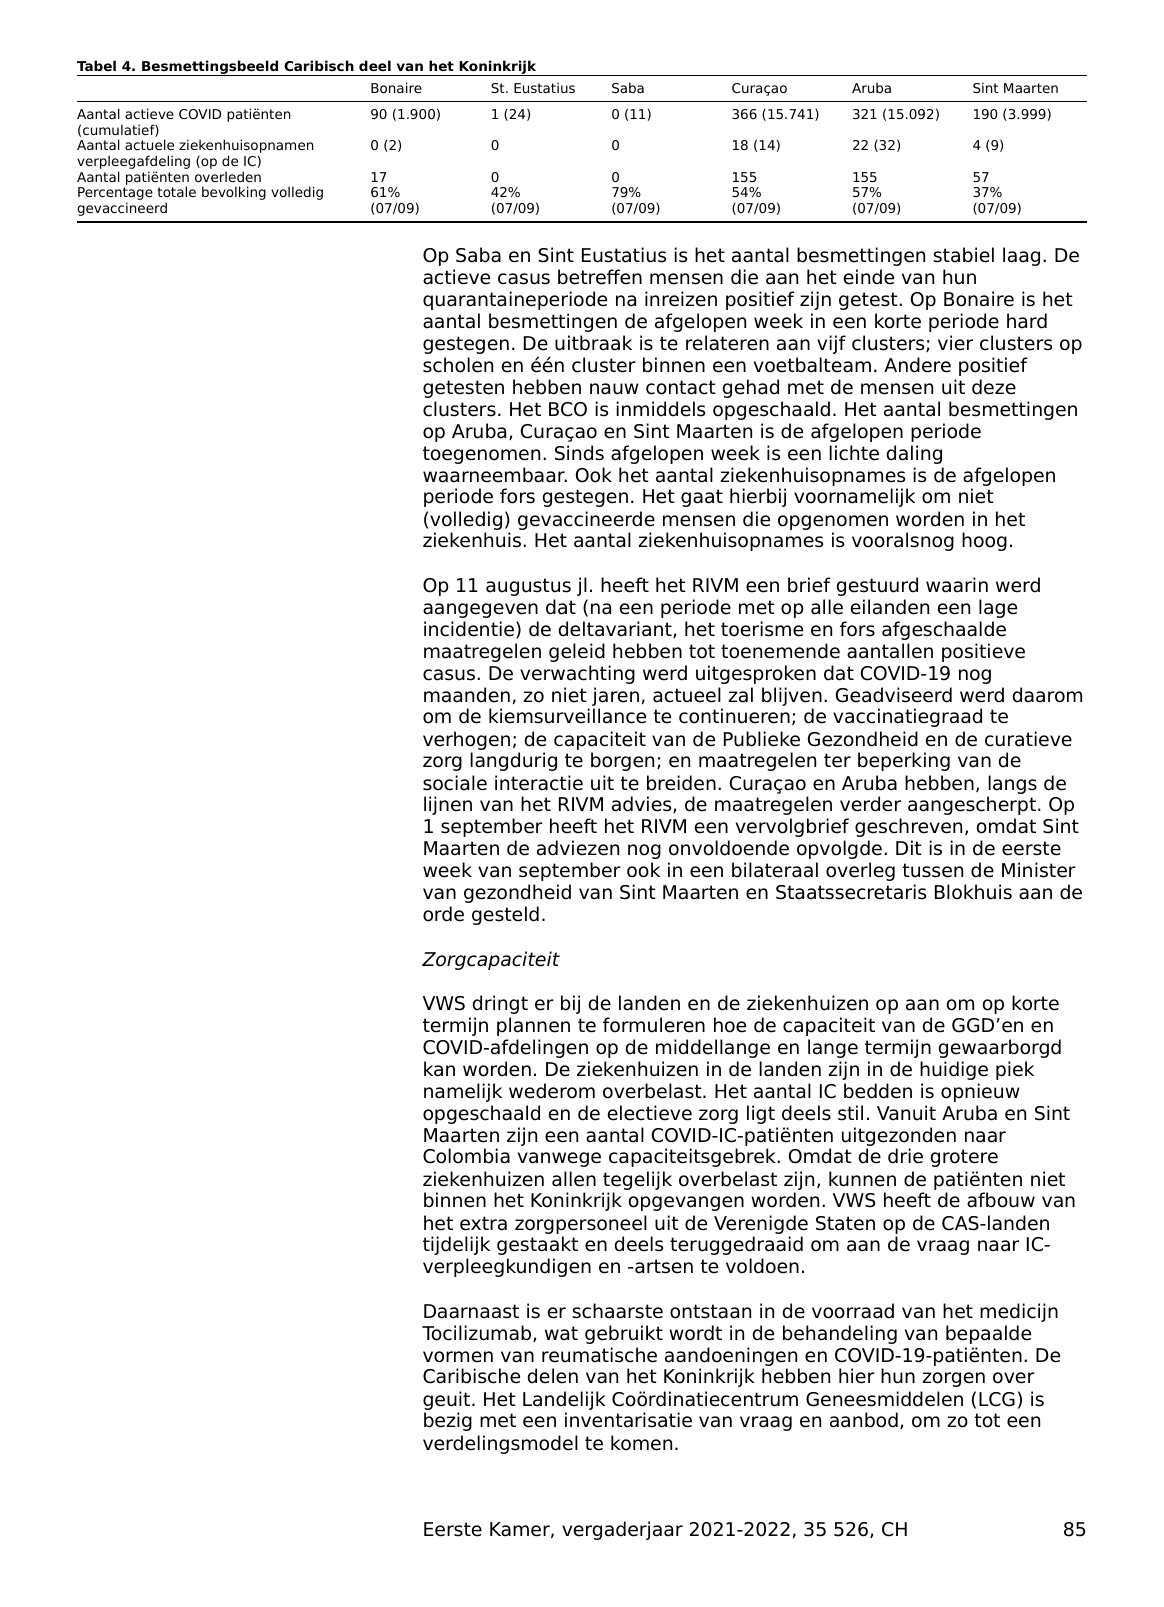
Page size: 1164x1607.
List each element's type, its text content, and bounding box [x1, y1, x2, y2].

table_cell Aruba [846, 76, 966, 101]
table_cell 4 (9) [966, 138, 1087, 169]
table_cell 0 (2) [364, 138, 485, 169]
table_cell 54% (07/09) [725, 185, 846, 221]
table_cell 0 (11) [605, 102, 725, 138]
table_cell Aantal patiënten overleden [77, 170, 364, 185]
text Op 11 augustus jl. heeft het RIVM een brief gestuurd waarin werd aangegeven dat (na een periode met op alle eilanden een lage incidentie) de deltavariant, het toerisme en fors afgeschaalde maatregelen geleid hebben tot toenemende aantallen positieve casus. De verwachting werd uitgesproken dat COVID-19 nog maanden, zo niet jaren, actueel zal blijven. Geadviseerd werd daarom om de kiemsurveillance te continueren; de vaccinatiegraad te verhogen; de capaciteit van de Publieke Gezondheid en de curatieve zorg langdurig te borgen; en maatregelen ter beperking van de sociale interactie uit te breiden. Curaçao en Aruba hebben, langs de lijnen van het RIVM advies, de maatregelen verder aangescherpt. Op 1 september heeft het RIVM een vervolgbrief geschreven, omdat Sint Maarten de adviezen nog onvoldoende opvolgde. Dit is in de eerste week van september ook in een bilateraal overleg tussen de Minister van gezondheid van Sint Maarten en Staatssecretaris Blokhuis aan de orde gesteld. [422, 574, 1087, 926]
text VWS dringt er bij de landen en de ziekenhuizen op aan om op korte termijn plannen te formuleren hoe de capaciteit van de GGD’en en COVID-afdelingen op de middellange en lange termijn gewaarborgd kan worden. De ziekenhuizen in de landen zijn in de huidige piek namelijk wederom overbelast. Het aantal IC bedden is opnieuw opgeschaald en de electieve zorg ligt deels stil. Vanuit Aruba en Sint Maarten zijn een aantal COVID-IC-patiënten uitgezonden naar Colombia vanwege capaciteitsgebrek. Omdat de drie grotere ziekenhuizen allen tegelijk overbelast zijn, kunnen de patiënten niet binnen het Koninkrijk opgevangen worden. VWS heeft de afbouw van het extra zorgpersoneel uit de Verenigde Staten op de CAS-landen tijdelijk gestaakt en deels teruggedraaid om aan de vraag naar IC-verpleegkundigen en -artsen te voldoen. [422, 993, 1087, 1278]
table_cell Saba [605, 76, 725, 101]
subtitle Zorgcapaciteit [422, 948, 1087, 970]
table_cell 0 [605, 138, 725, 169]
table_header Tabel 4. Besmettingsbeeld Caribisch deel van het Koninkrijk [77, 59, 1087, 75]
table_cell Percentage totale bevolking volledig gevaccineerd [77, 185, 364, 221]
table_cell 1 (24) [485, 102, 605, 138]
table_cell 90 (1.900) [364, 102, 485, 138]
table_cell 366 (15.741) [725, 102, 846, 138]
table_cell Aantal actuele ziekenhuisopnamen verpleegafdeling (op de IC) [77, 138, 364, 169]
table_cell Aantal actieve COVID patiënten (cumulatief) [77, 102, 364, 138]
table_cell 0 [605, 170, 725, 185]
text Op Saba en Sint Eustatius is het aantal besmettingen stabiel laag. De actieve casus betreffen mensen die aan het einde van hun quarantaineperiode na inreizen positief zijn getest. Op Bonaire is het aantal besmettingen de afgelopen week in een korte periode hard gestegen. De uitbraak is te relateren aan vijf clusters; vier clusters op scholen en één cluster binnen een voetbalteam. Andere positief getesten hebben nauw contact gehad met de mensen uit deze clusters. Het BCO is inmiddels opgeschaald. Het aantal besmettingen op Aruba, Curaçao en Sint Maarten is de afgelopen periode toegenomen. Sinds afgelopen week is een lichte daling waarneembaar. Ook het aantal ziekenhuisopnames is de afgelopen periode fors gestegen. Het gaat hierbij voornamelijk om niet (volledig) gevaccineerde mensen die opgenomen worden in het ziekenhuis. Het aantal ziekenhuisopnames is vooralsnog hoog. [422, 245, 1087, 552]
table_cell 0 [485, 138, 605, 169]
table_cell 79% (07/09) [605, 185, 725, 221]
table_cell 37% (07/09) [966, 185, 1087, 221]
table_cell 155 [725, 170, 846, 185]
table_cell 57 [966, 170, 1087, 185]
table_cell Curaçao [725, 76, 846, 101]
table_cell 57% (07/09) [846, 185, 966, 221]
text Daarnaast is er schaarste ontstaan in de voorraad van het medicijn Tocilizumab, wat gebruikt wordt in de behandeling van bepaalde vormen van reumatische aandoeningen en COVID-19-patiënten. De Caribische delen van het Koninkrijk hebben hier hun zorgen over geuit. Het Landelijk Coördinatiecentrum Geneesmiddelen (LCG) is bezig met een inventarisatie van vraag en aanbod, om zo tot een verdelingsmodel te komen. [422, 1301, 1087, 1454]
table_cell St. Eustatius [485, 76, 605, 101]
table_cell 321 (15.092) [846, 102, 966, 138]
table_cell 190 (3.999) [966, 102, 1087, 138]
table_cell 17 [364, 170, 485, 185]
table_cell 18 (14) [725, 138, 846, 169]
table_cell 42% (07/09) [485, 185, 605, 221]
table_cell Sint Maarten [966, 76, 1087, 101]
table_cell [77, 76, 364, 101]
table_cell 155 [846, 170, 966, 185]
table_cell 22 (32) [846, 138, 966, 169]
table_cell 61% (07/09) [364, 185, 485, 221]
table_cell Bonaire [364, 76, 485, 101]
table_cell 0 [485, 170, 605, 185]
